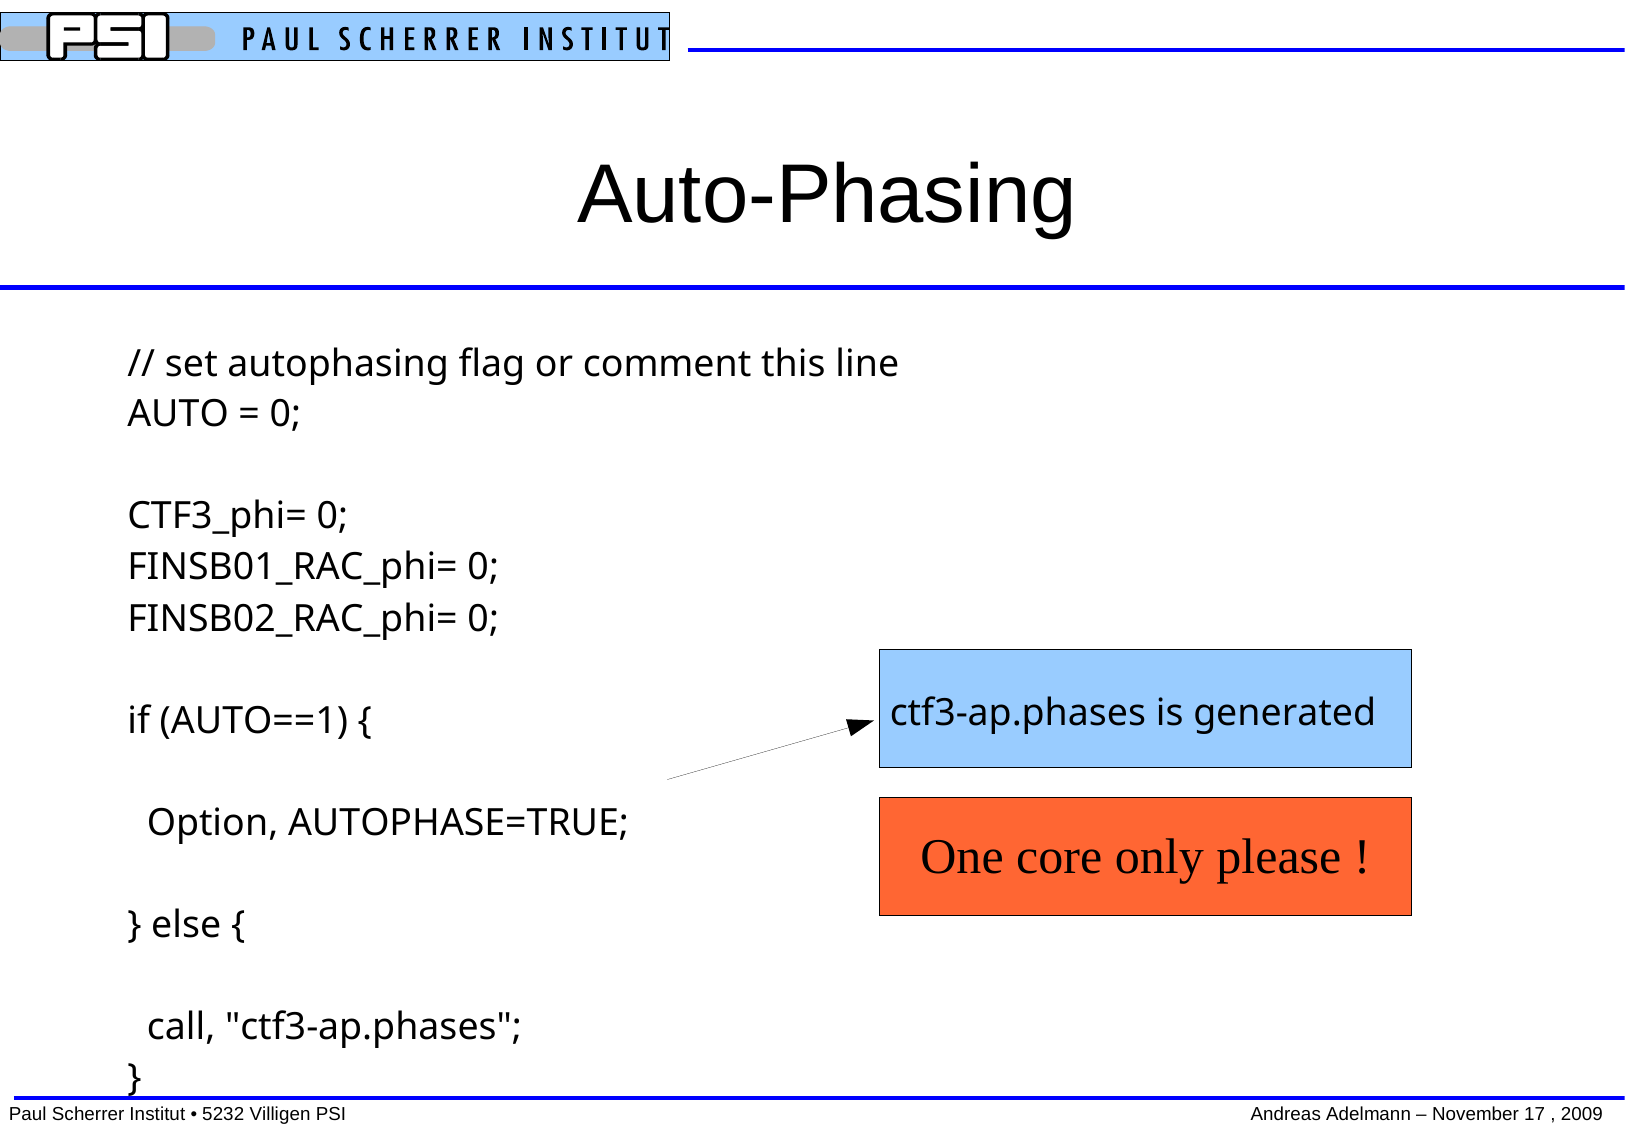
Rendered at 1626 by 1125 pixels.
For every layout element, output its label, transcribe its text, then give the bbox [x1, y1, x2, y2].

text_box [879, 743, 1412, 768]
text_box // set autophasing flag or comment this line AUTO = 0; CTF3_phi= 0; FINSB01_RAC_phi= 0; FINSB02_RAC_phi= 0; if (AUTO==1) { Option, AUTOPHASE=TRUE; } else { call, "ctf3-ap.phases"; } [112, 328, 949, 1125]
text_box One core only please ! [879, 797, 1412, 916]
text_box [879, 649, 1412, 678]
title Auto-Phasing [121, 107, 1504, 281]
text_box ctf3-ap.phases is generated [874, 678, 1477, 743]
